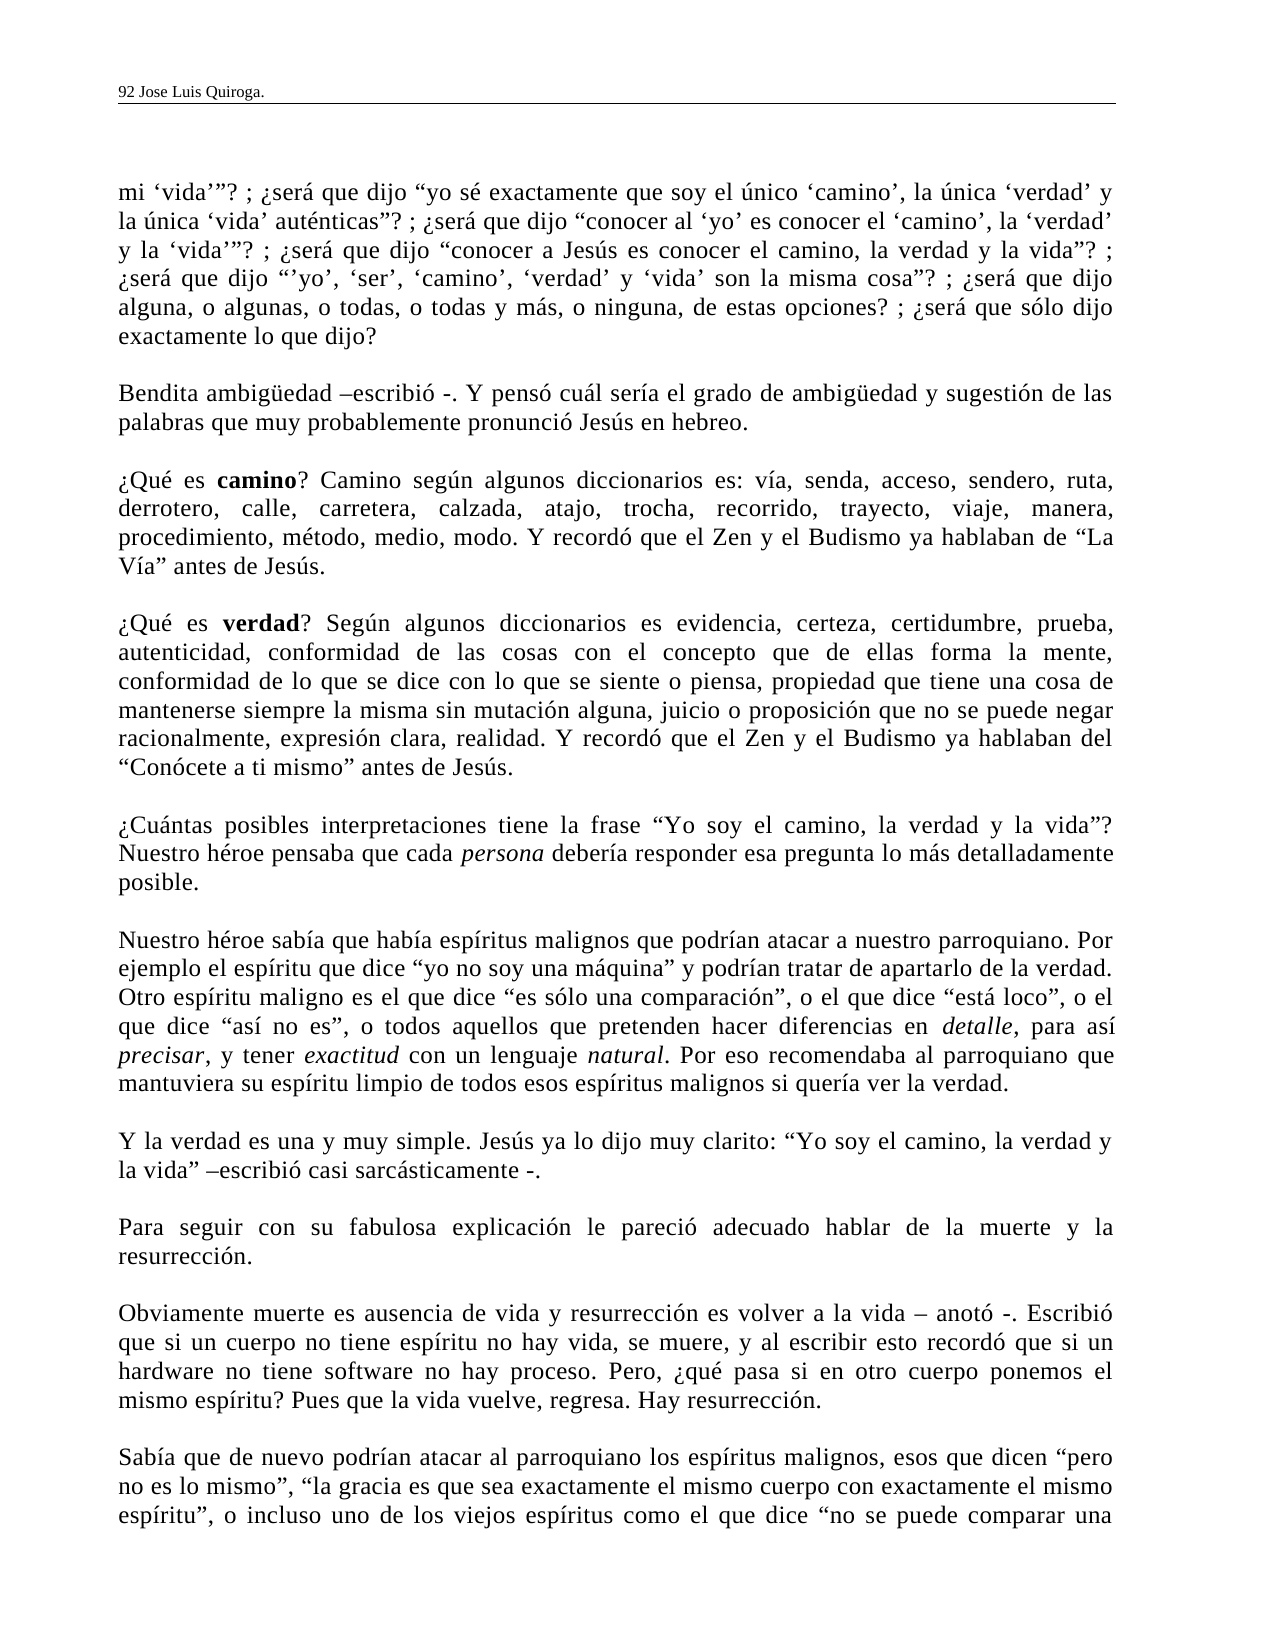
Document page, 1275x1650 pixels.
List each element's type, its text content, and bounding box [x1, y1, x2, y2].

text Para seguir con su fabulosa explicación le pareció adecuado hablar de la muerte y la resurrección. [118, 1212, 1116, 1270]
text ¿Cuántas posibles interpretaciones tiene la frase “Yo soy el camino, la verdad y la vida”? Nuestro héroe pensaba que cada persona debería responder esa pregunta lo más detalladamente posible. [118, 810, 1116, 896]
text Bendita ambigüedad –escribió -. Y pensó cuál sería el grado de ambigüedad y sugestión de las palabras que muy probablemente pronunció Jesús en hebreo. [118, 378, 1116, 436]
text ¿Qué es verdad? Según algunos diccionarios es evidencia, certeza, certidumbre, prueba, autenticidad, conformidad de las cosas con el concepto que de ellas forma la mente, conformidad de lo que se dice con lo que se siente o piensa, propiedad que tiene una cosa de mantenerse siempre la misma sin mutación alguna, juicio o proposición que no se puede negar racionalmente, expresión clara, realidad. Y recordó que el Zen y el Budismo ya hablaban del “Conócete a ti mismo” antes de Jesús. [118, 608, 1116, 781]
text Sabía que de nuevo podrían atacar al parroquiano los espíritus malignos, esos que dicen “pero no es lo mismo”, “la gracia es que sea exactamente el mismo cuerpo con exactamente el mismo espíritu”, o incluso uno de los viejos espíritus como el que dice “no se puede comparar una [118, 1442, 1116, 1528]
text Obviamente muerte es ausencia de vida y resurrección es volver a la vida – anotó -. Escribió que si un cuerpo no tiene espíritu no hay vida, se muere, y al escribir esto recordó que si un hardware no tiene software no hay proceso. Pero, ¿qué pasa si en otro cuerpo ponemos el mismo espíritu? Pues que la vida vuelve, regresa. Hay resurrección. [118, 1298, 1116, 1413]
text Y la verdad es una y muy simple. Jesús ya lo dijo muy clarito: “Yo soy el camino, la verdad y la vida” –escribió casi sarcásticamente -. [118, 1126, 1116, 1183]
text mi ‘vida’”? ; ¿será que dijo “yo sé exactamente que soy el único ‘camino’, la única ‘verdad’ y la única ‘vida’ auténticas”? ; ¿será que dijo “conocer al ‘yo’ es conocer el ‘camino’, la ‘verdad’ y la ‘vida’”? ; ¿será que dijo “conocer a Jesús es conocer el camino, la verdad y la vida”? ; ¿será que dijo “’yo’, ‘ser’, ‘camino’, ‘verdad’ y ‘vida’ son la misma cosa”? ; ¿será que dijo alguna, o algunas, o todas, o todas y más, o ninguna, de estas opciones? ; ¿será que sólo dijo exactamente lo que dijo? [118, 177, 1116, 350]
text Nuestro héroe sabía que había espíritus malignos que podrían atacar a nuestro parroquiano. Por ejemplo el espíritu que dice “yo no soy una máquina” y podrían tratar de apartarlo de la verdad. Otro espíritu maligno es el que dice “es sólo una comparación”, o el que dice “está loco”, o el que dice “así no es”, o todos aquellos que pretenden hacer diferencias en detalle, para así precisar, y tener exactitud con un lenguaje natural. Por eso recomendaba al parroquiano que mantuviera su espíritu limpio de todos esos espíritus malignos si quería ver la verdad. [118, 925, 1116, 1097]
text ¿Qué es camino? Camino según algunos diccionarios es: vía, senda, acceso, sendero, ruta, derrotero, calle, carretera, calzada, atajo, trocha, recorrido, trayecto, viaje, manera, procedimiento, método, medio, modo. Y recordó que el Zen y el Budismo ya hablaban de “La Vía” antes de Jesús. [118, 465, 1116, 580]
